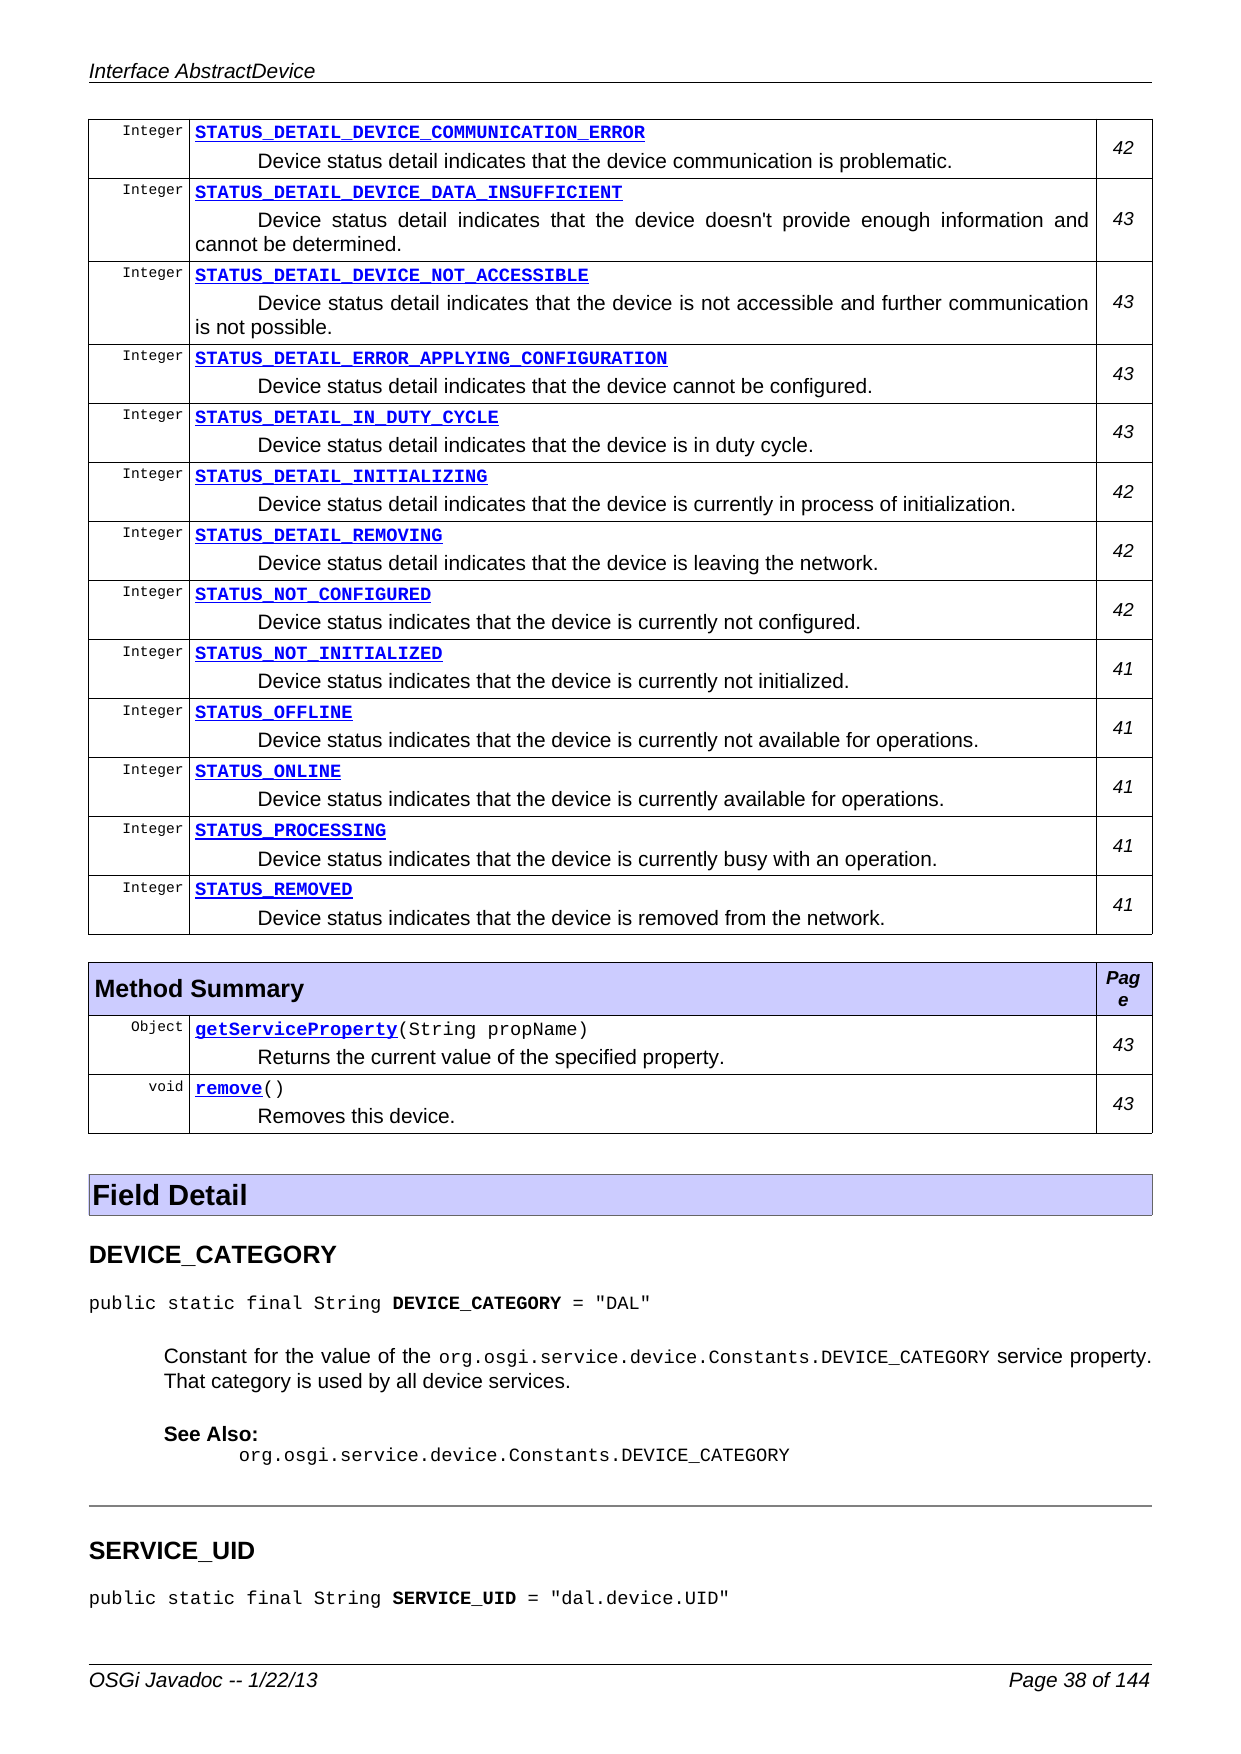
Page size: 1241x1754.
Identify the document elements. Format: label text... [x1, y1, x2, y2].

table_cell Integer [89, 699, 189, 757]
table_cell Integer [89, 581, 189, 639]
table_cell STATUS_DETAIL_DEVICE_DATA_INSUFFICIENT Device status detail indicates that the device doesn't provide enough information and cannot be determined. [190, 179, 1096, 261]
table_cell Integer [89, 345, 189, 403]
table_cell 41 [1097, 699, 1152, 757]
table_cell Integer [89, 640, 189, 698]
table_cell 43 [1097, 345, 1152, 403]
table_cell STATUS_NOT_INITIALIZED Device status indicates that the device is currently not initialized. [190, 640, 1096, 698]
table_cell Integer [89, 463, 189, 521]
table_cell 43 [1097, 179, 1152, 261]
table_cell remove() Removes this device. [190, 1075, 1096, 1133]
table_cell 43 [1097, 404, 1152, 462]
table_cell STATUS_DETAIL_DEVICE_COMMUNICATION_ERROR Device status detail indicates that the device communication is problematic. [190, 120, 1096, 177]
table_cell Object [89, 1016, 189, 1074]
table_cell STATUS_PROCESSING Device status indicates that the device is currently busy with an operation. [190, 817, 1096, 875]
table_cell STATUS_ONLINE Device status indicates that the device is currently available for operations. [190, 758, 1096, 816]
table_cell STATUS_REMOVED Device status indicates that the device is removed from the network. [190, 876, 1096, 934]
table_header Page [1097, 963, 1152, 1015]
subtitle SERVICE_UID [88, 1536, 1152, 1564]
text public static final String DEVICE_CATEGORY = "DAL" [88, 1293, 1152, 1315]
table_cell Integer [89, 120, 189, 177]
table_cell 41 [1097, 758, 1152, 816]
table_cell STATUS_DETAIL_ERROR_APPLYING_CONFIGURATION Device status detail indicates that the device cannot be configured. [190, 345, 1096, 403]
table_cell 43 [1097, 1075, 1152, 1133]
table_cell Integer [89, 404, 189, 462]
table_cell STATUS_OFFLINE Device status indicates that the device is currently not available for operations. [190, 699, 1096, 757]
text Constant for the value of the org.osgi.service.device.Constants.DEVICE_CATEGORY service property. That category is used by all device services. [163, 1344, 1152, 1393]
table_cell 42 [1097, 463, 1152, 521]
table_cell STATUS_DETAIL_IN_DUTY_CYCLE Device status detail indicates that the device is in duty cycle. [190, 404, 1096, 462]
text public static final String SERVICE_UID = "dal.device.UID" [88, 1588, 1152, 1610]
table_cell Integer [89, 179, 189, 261]
table_cell 41 [1097, 640, 1152, 698]
text org.osgi.service.device.Constants.DEVICE_CATEGORY [238, 1446, 1152, 1467]
table_header Method Summary [89, 963, 1096, 1015]
table_cell Integer [89, 758, 189, 816]
text See Also: [163, 1422, 1152, 1446]
table_cell 41 [1097, 876, 1152, 934]
table_cell STATUS_DETAIL_DEVICE_NOT_ACCESSIBLE Device status detail indicates that the device is not accessible and further communication is not possible. [190, 262, 1096, 343]
table_cell 43 [1097, 262, 1152, 343]
table_cell 42 [1097, 581, 1152, 639]
table_cell getServiceProperty(String propName) Returns the current value of the specified property. [190, 1016, 1096, 1074]
table_cell 42 [1097, 120, 1152, 177]
table_cell Integer [89, 522, 189, 580]
table_cell 41 [1097, 817, 1152, 875]
subtitle Field Detail [90, 1175, 1152, 1215]
table_cell 43 [1097, 1016, 1152, 1074]
table_cell STATUS_DETAIL_INITIALIZING Device status detail indicates that the device is currently in process of initialization. [190, 463, 1096, 521]
subtitle DEVICE_CATEGORY [88, 1241, 1152, 1269]
table_cell Integer [89, 262, 189, 343]
table_cell 42 [1097, 522, 1152, 580]
table_cell void [89, 1075, 189, 1133]
table_cell STATUS_DETAIL_REMOVING Device status detail indicates that the device is leaving the network. [190, 522, 1096, 580]
table_cell Integer [89, 817, 189, 875]
table_cell STATUS_NOT_CONFIGURED Device status indicates that the device is currently not configured. [190, 581, 1096, 639]
table_cell Integer [89, 876, 189, 934]
